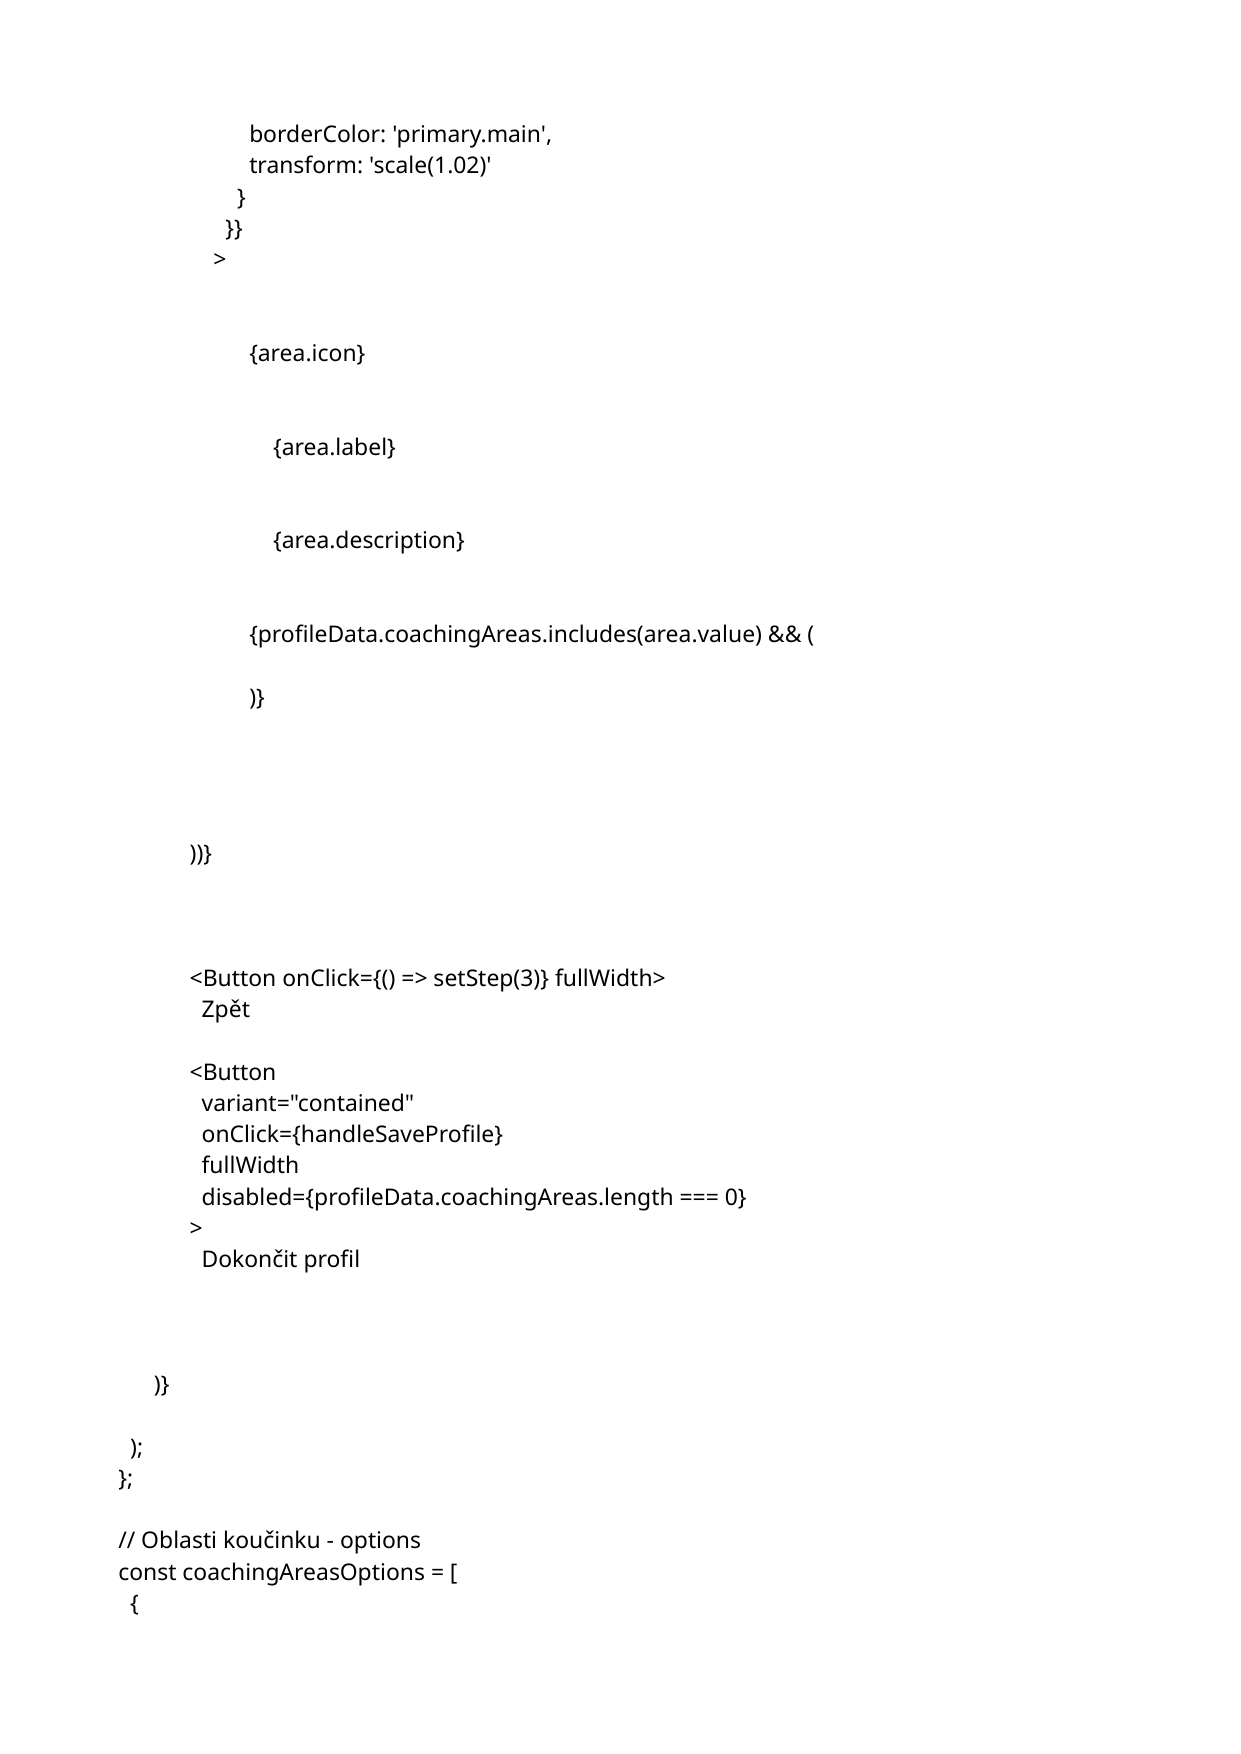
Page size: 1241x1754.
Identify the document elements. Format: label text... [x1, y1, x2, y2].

text transform: 'scale(1.02)' [118, 149, 1122, 181]
text borderColor: 'primary.main', [118, 118, 1122, 149]
text onClick={handleSaveProfile} [118, 1118, 1122, 1149]
text } [118, 181, 1122, 212]
text {profileData.coachingAreas.includes(area.value) && ( [118, 618, 1122, 649]
text )} [118, 1368, 1122, 1399]
text <Button [118, 1056, 1122, 1087]
text // Oblasti koučinku - options [118, 1524, 1122, 1556]
text Dokončit profil [118, 1243, 1122, 1274]
text variant="contained" [118, 1087, 1122, 1118]
text { [118, 1587, 1122, 1618]
text {area.label} [118, 431, 1122, 462]
text }} [118, 212, 1122, 243]
text {area.description} [118, 524, 1122, 556]
text const coachingAreasOptions = [ [118, 1556, 1122, 1587]
text > [118, 243, 1122, 274]
text }; [118, 1462, 1122, 1493]
text {area.icon} [118, 337, 1122, 368]
text > [118, 1212, 1122, 1243]
text fullWidth [118, 1149, 1122, 1181]
text <Button onClick={() => setStep(3)} fullWidth> [118, 962, 1122, 993]
text )} [118, 681, 1122, 712]
text disabled={profileData.coachingAreas.length === 0} [118, 1181, 1122, 1212]
text ))} [118, 837, 1122, 868]
text Zpět [118, 993, 1122, 1024]
text ); [118, 1431, 1122, 1462]
